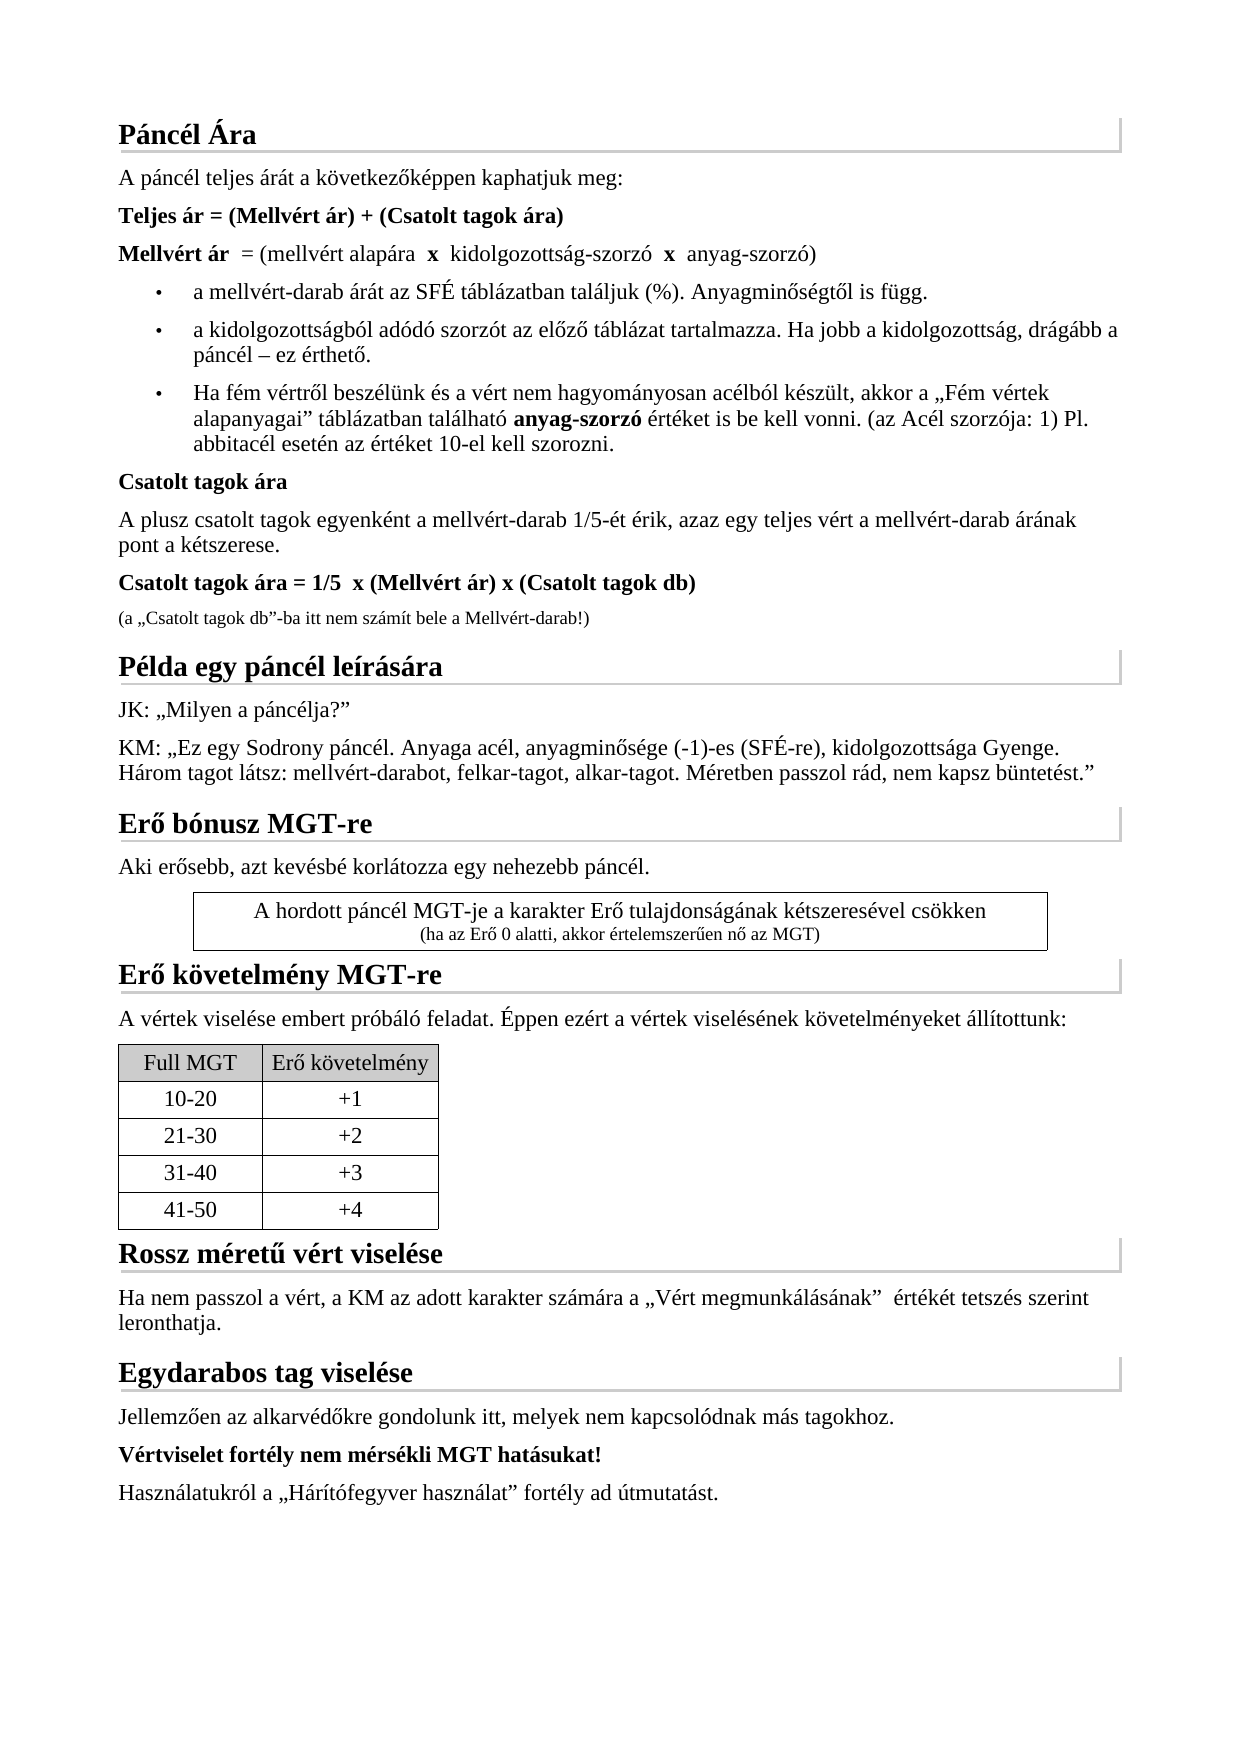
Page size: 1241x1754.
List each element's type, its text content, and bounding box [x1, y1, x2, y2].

subtitle Egydarabos tag viselése [118, 1357, 1119, 1389]
table_cell 41-50 [119, 1193, 262, 1228]
subtitle Rossz méretű vért viselése [118, 1237, 1119, 1270]
table_cell 10-20 [119, 1082, 262, 1118]
list a kidolgozottságból adódó szorzót az előző táblázat tartalmazza. Ha jobb a kidolgozottság, drágább a páncél – ez érthető. [156, 317, 1122, 368]
table_cell +4 [263, 1193, 438, 1228]
table_cell 21-30 [119, 1119, 262, 1154]
table_header Erő követelmény [263, 1045, 438, 1081]
text Teljes ár = (Mellvért ár) + (Csatolt tagok ára) [118, 203, 1122, 228]
text JK: „Milyen a páncélja?” [118, 697, 1122, 722]
table_cell +1 [263, 1082, 438, 1118]
subtitle Példa egy páncél leírására [118, 650, 1119, 682]
list Ha fém vértről beszélünk és a vért nem hagyományosan acélból készült, akkor a „Fém vértek alapanyagai” táblázatban található anyag-szorzó értéket is be kell vonni. (az Acél szorzója: 1) Pl. abbitacél esetén az értéket 10-el kell szorozni. [156, 380, 1122, 456]
table_cell 31-40 [119, 1156, 262, 1192]
text KM: „Ez egy Sodrony páncél. Anyaga acél, anyagminősége (-1)-es (SFÉ-re), kidolgozottsága Gyenge. Három tagot látsz: mellvért-darabot, felkar-tagot, alkar-tagot. Méretben passzol rád, nem kapsz büntetést.” [118, 735, 1122, 786]
text Használatukról a „Hárítófegyver használat” fortély ad útmutatást. [118, 1479, 1122, 1505]
text Csatolt tagok ára = 1/5 x (Mellvért ár) x (Csatolt tagok db) [118, 570, 1122, 596]
text Ha nem passzol a vért, a KM az adott karakter számára a „Vért megmunkálásának” értékét tetszés szerint leronthatja. [118, 1284, 1122, 1335]
text A plusz csatolt tagok egyenként a mellvért-darab 1/5-ét érik, azaz egy teljes vért a mellvért-darab árának pont a kétszerese. [118, 507, 1122, 558]
text Csatolt tagok ára [118, 469, 1122, 494]
text A páncél teljes árát a következőképpen kaphatjuk meg: [118, 165, 1122, 191]
subtitle Páncél Ára [118, 118, 1119, 150]
text Jellemzően az alkarvédőkre gondolunk itt, melyek nem kapcsolódnak más tagokhoz. [118, 1404, 1122, 1429]
text (a „Csatolt tagok db”-ba itt nem számít bele a Mellvért-darab!) [118, 608, 1122, 629]
table_header Full MGT [119, 1045, 262, 1081]
list a mellvért-darab árát az SFÉ táblázatban találjuk (%). Anyagminőségtől is függ. [156, 279, 1122, 304]
text Vértviselet fortély nem mérsékli MGT hatásukat! [118, 1442, 1122, 1467]
table_cell +3 [263, 1156, 438, 1192]
text A vértek viselése embert próbáló feladat. Éppen ezért a vértek viselésének követelményeket állítottunk: [118, 1006, 1122, 1031]
text Aki erősebb, azt kevésbé korlátozza egy nehezebb páncél. [118, 854, 1122, 879]
subtitle Erő követelmény MGT-re [118, 959, 1119, 991]
table_cell +2 [263, 1119, 438, 1154]
text Mellvért ár = (mellvért alapára x kidolgozottság-szorzó x anyag-szorzó) [118, 241, 1122, 266]
table_header A hordott páncél MGT-je a karakter Erő tulajdonságának kétszeresével csökken (ha az Erő 0 alatti, akkor értelemszerűen nő az MGT) [194, 893, 1047, 950]
subtitle Erő bónusz MGT-re [118, 807, 1119, 839]
